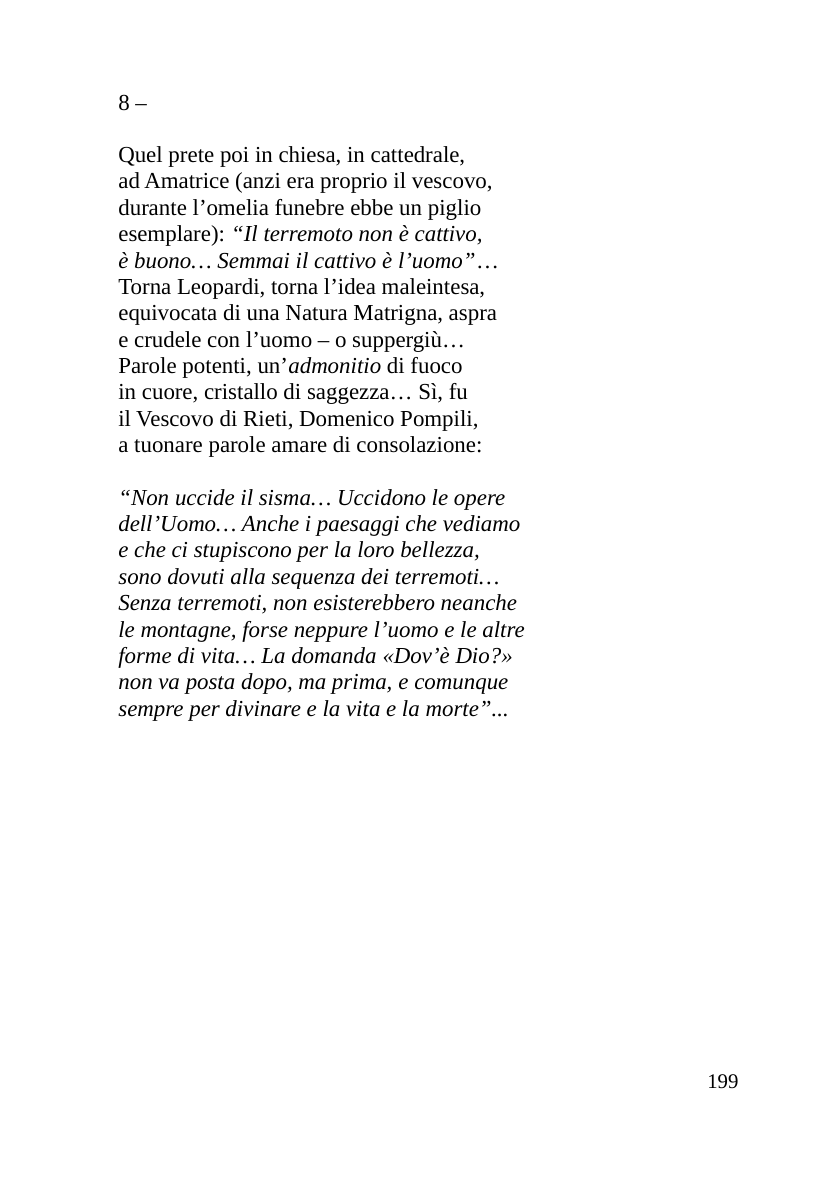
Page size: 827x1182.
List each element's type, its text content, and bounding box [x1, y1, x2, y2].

text durante l’omelia funebre ebbe un piglio [88, 194, 738, 220]
text il Vescovo di Rieti, Domenico Pompili, [88, 405, 738, 431]
text e che ci stupiscono per la loro bellezza, [88, 537, 738, 563]
text “Non uccide il sisma… Uccidono le opere [88, 484, 738, 510]
text a tuonare parole amare di consolazione: [88, 431, 738, 457]
text sempre per divinare e la vita e la morte”... [88, 695, 738, 721]
text Quel prete poi in chiesa, in cattedrale, [88, 141, 738, 168]
text Torna Leopardi, torna l’idea maleintesa, [88, 273, 738, 299]
text equivocata di una Natura Matrigna, aspra [88, 299, 738, 326]
text Parole potenti, un’admonitio di fuoco [88, 352, 738, 378]
text in cuore, cristallo di saggezza… Sì, fu [88, 378, 738, 405]
text non va posta dopo, ma prima, e comunque [88, 668, 738, 695]
text esemplare): “Il terremoto non è cattivo, [88, 220, 738, 247]
text sono dovuti alla sequenza dei terremoti… [88, 563, 738, 589]
text Senza terremoti, non esisterebbero neanche [88, 589, 738, 616]
text e crudele con l’uomo – o suppergiù… [88, 326, 738, 352]
text forme di vita… La domanda «Dov’è Dio?» [88, 642, 738, 668]
text ad Amatrice (anzi era proprio il vescovo, [88, 168, 738, 194]
text è buono… Semmai il cattivo è l’uomo”… [88, 247, 738, 273]
text 8 – [88, 88, 738, 115]
text le montagne, forse neppure l’uomo e le altre [88, 616, 738, 642]
text dell’Uomo… Anche i paesaggi che vediamo [88, 510, 738, 537]
